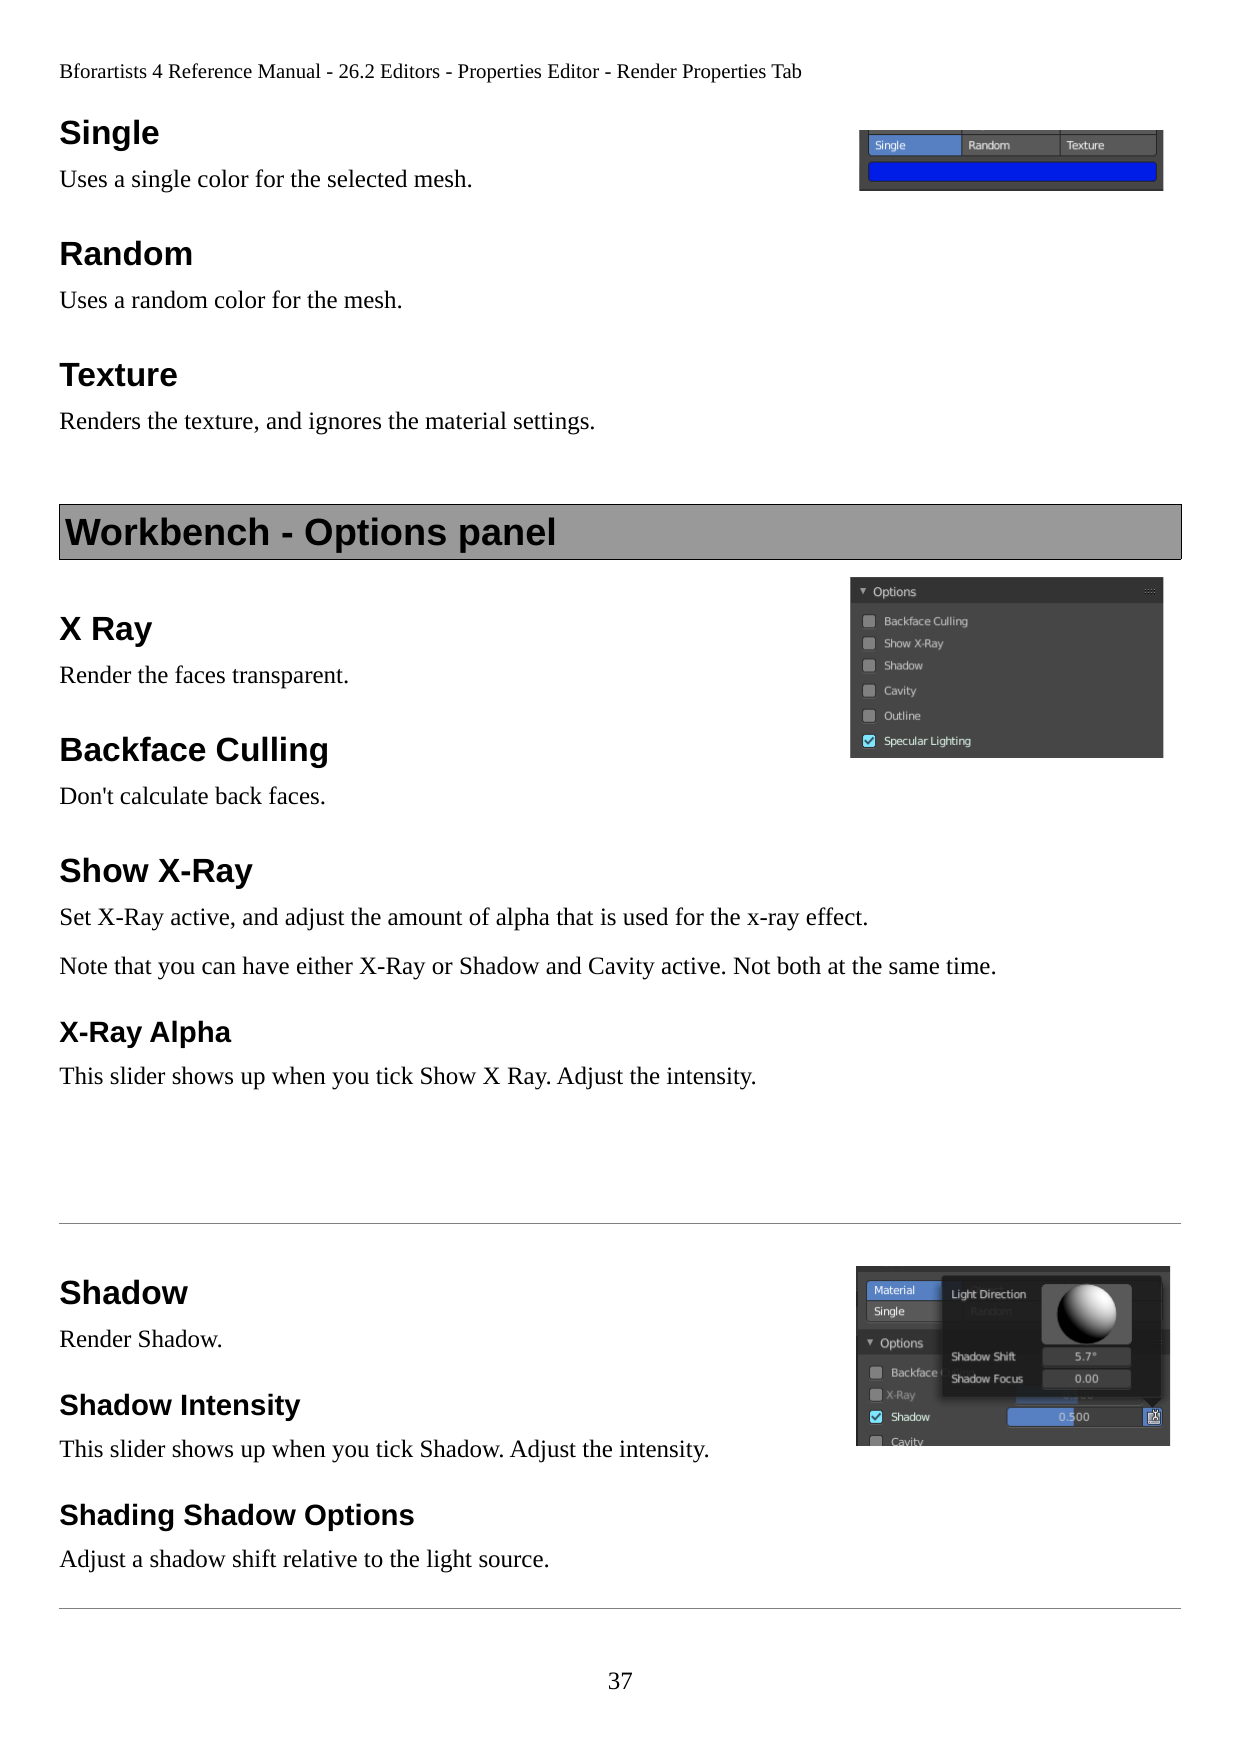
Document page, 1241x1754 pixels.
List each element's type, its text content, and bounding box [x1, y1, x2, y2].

picture [856, 1266, 1171, 1446]
subtitle [1164, 609, 1181, 647]
text This slider shows up when you tick Show X Ray. Adjust the intensity. [59, 1061, 1181, 1090]
subtitle Random [59, 234, 1181, 272]
text Set X-Ray active, and adjust the amount of alpha that is used for the x-ray effect. [59, 902, 1181, 931]
text Uses a single color for the selected mesh. [59, 164, 1181, 192]
picture [850, 577, 1164, 758]
text [1171, 1324, 1181, 1353]
picture [859, 130, 1164, 191]
text Don't calculate back faces. [59, 781, 1181, 810]
subtitle Shading Shadow Options [59, 1498, 1181, 1532]
text Note that you can have either X-Ray or Shadow and Cavity active. Not both at the same time. [59, 951, 1181, 980]
text Uses a random color for the mesh. [59, 285, 1181, 313]
subtitle Texture [59, 355, 1181, 393]
subtitle [1171, 1273, 1181, 1312]
subtitle Shadow [59, 1273, 856, 1312]
subtitle X-Ray Alpha [59, 1015, 1181, 1048]
text Render Shadow. [59, 1324, 856, 1353]
table_header Workbench - Options panel [60, 505, 1181, 559]
text Renders the texture, and ignores the material settings. [59, 406, 1181, 434]
subtitle Shadow Intensity [59, 1388, 856, 1422]
text This slider shows up when you tick Shadow. Adjust the intensity. [59, 1434, 1181, 1463]
subtitle Backface Culling [59, 730, 1181, 768]
subtitle Single [59, 113, 1181, 151]
subtitle Show X-Ray [59, 851, 1181, 889]
subtitle X Ray [59, 609, 850, 647]
text Render the faces transparent. [59, 660, 850, 689]
subtitle [1171, 1388, 1181, 1422]
text Adjust a shadow shift relative to the light source. [59, 1544, 1181, 1573]
